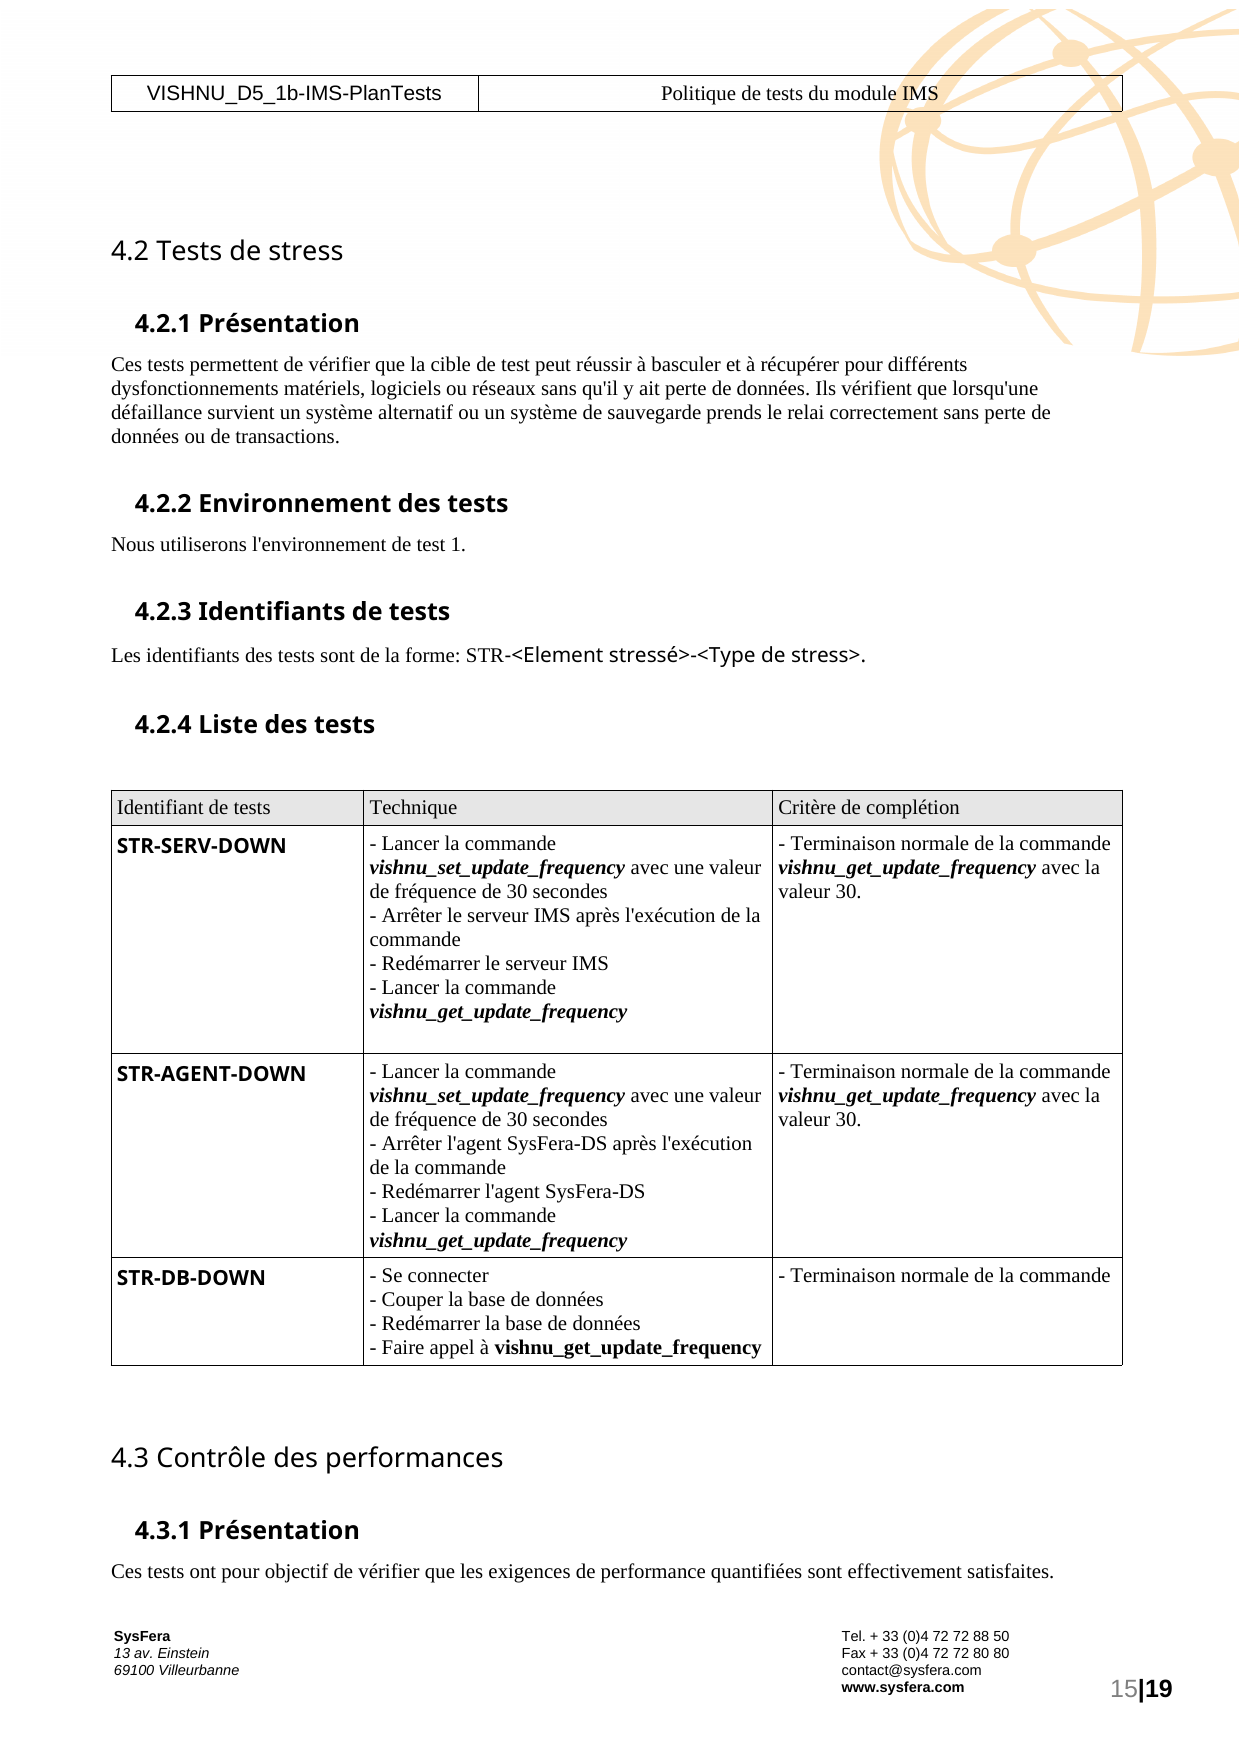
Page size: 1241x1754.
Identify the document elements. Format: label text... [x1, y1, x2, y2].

table_cell - Lancer la commande vishnu_set_update_frequency avec une valeur de fréquence de 30 secondes - Arrêter l'agent SysFera-DS après l'exécution de la commande - Redémarrer l'agent SysFera-DS - Lancer la commande vishnu_get_update_frequency [364, 1054, 772, 1257]
subtitle Présentation [134, 1513, 1122, 1547]
table_header Technique [364, 791, 772, 825]
table_cell STR-DB-DOWN [112, 1258, 363, 1365]
subtitle Identifiants de tests [134, 594, 1122, 628]
subtitle Contrôle des performances [111, 1438, 1122, 1475]
table_header Identifiant de tests [112, 791, 363, 825]
table_cell STR-AGENT-DOWN [112, 1054, 363, 1257]
table_cell - Terminaison normale de la commande vishnu_get_update_frequency avec la valeur 30. [773, 826, 1122, 1053]
table_cell STR-SERV-DOWN [112, 826, 363, 1053]
subtitle Liste des tests [134, 706, 1122, 740]
text Ces tests ont pour objectif de vérifier que les exigences de performance quantifiées sont effectivement satisfaites. [111, 1559, 1122, 1583]
text Ces tests permettent de vérifier que la cible de test peut réussir à basculer et à récupérer pour différents dysfonctionnements matériels, logiciels ou réseaux sans qu'il y ait perte de données. Ils vérifient que lorsqu'une défaillance survient un système alternatif ou un système de sauvegarde prends le relai correctement sans perte de données ou de transactions. [111, 357, 1122, 448]
table_cell - Terminaison normale de la commande vishnu_get_update_frequency avec la valeur 30. [773, 1054, 1122, 1257]
picture [1, 9, 1239, 356]
table_cell - Lancer la commande vishnu_set_update_frequency avec une valeur de fréquence de 30 secondes - Arrêter le serveur IMS après l'exécution de la commande - Redémarrer le serveur IMS - Lancer la commande vishnu_get_update_frequency [364, 826, 772, 1053]
table_header Critère de complétion [773, 791, 1122, 825]
text Les identifiants des tests sont de la forme: STR-<Element stressé>-<Type de stress>. [111, 640, 1122, 669]
table_cell - Se connecter - Couper la base de données - Redémarrer la base de données - Faire appel à vishnu_get_update_frequency [364, 1258, 772, 1365]
table_cell - Terminaison normale de la commande [773, 1258, 1122, 1365]
text Nous utiliserons l'environnement de test 1. [111, 532, 1122, 556]
subtitle Environnement des tests [134, 486, 1122, 520]
